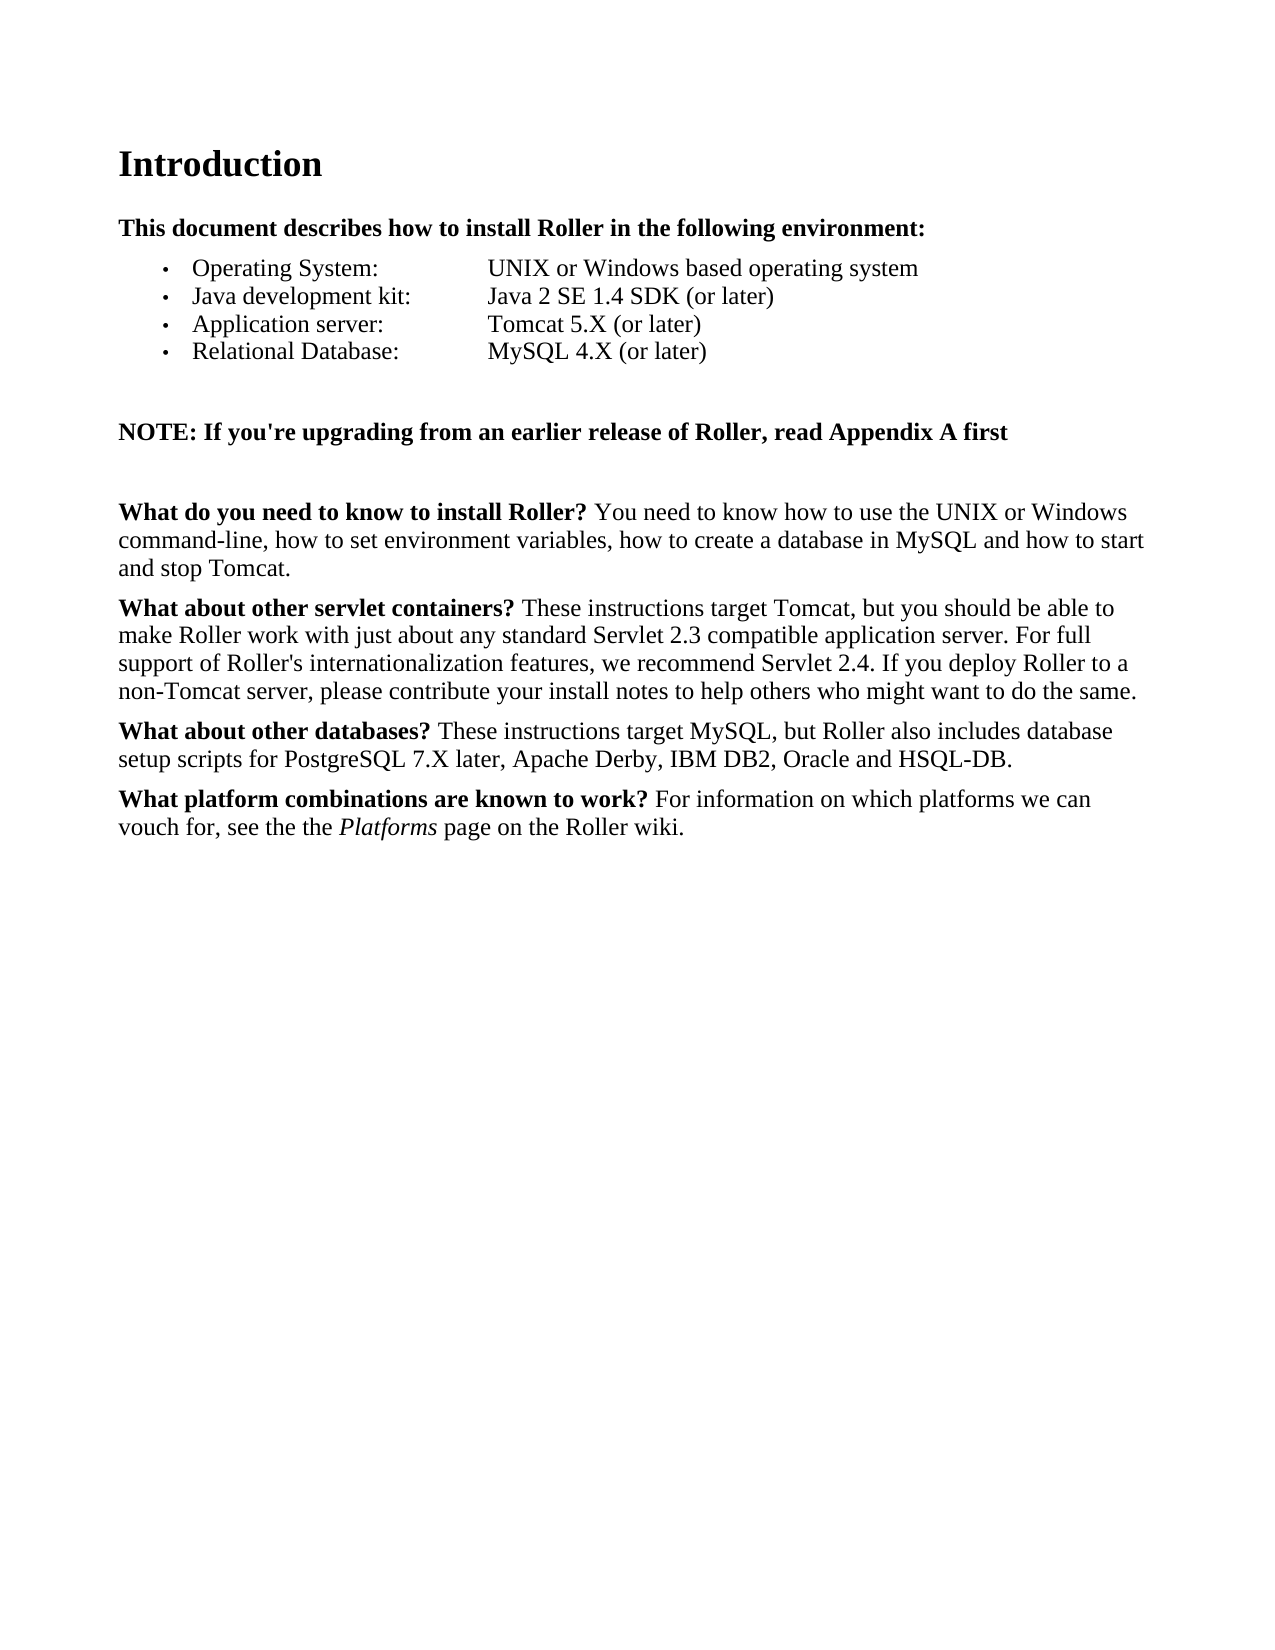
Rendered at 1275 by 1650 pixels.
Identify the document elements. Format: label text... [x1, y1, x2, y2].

list Application server: Tomcat 5.X (or later) [162, 310, 1157, 337]
text What platform combinations are known to work? For information on which platforms we can vouch for, see the the Platforms page on the Roller wiki. [118, 785, 1157, 841]
text What about other servlet containers? These instructions target Tomcat, but you should be able to make Roller work with just about any standard Servlet 2.3 compatible application server. For full support of Roller's internationalization features, we recommend Servlet 2.4. If you deploy Roller to a non-Tomcat server, please contribute your install notes to help others who might want to do the same. [118, 594, 1157, 705]
text What do you need to know to install Roller? You need to know how to use the UNIX or Windows command-line, how to set environment variables, how to create a database in MySQL and how to start and stop Tomcat. [118, 498, 1157, 581]
list Java development kit: Java 2 SE 1.4 SDK (or later) [162, 282, 1157, 310]
list Operating System: UNIX or Windows based operating system [162, 254, 1157, 282]
text What about other databases? These instructions target MySQL, but Roller also includes database setup scripts for PostgreSQL 7.X later, Apache Derby, IBM DB2, Oracle and HSQL-DB. [118, 717, 1157, 773]
subtitle Introduction [118, 143, 1157, 185]
text NOTE: If you're upgrading from an earlier release of Roller, read Appendix A first [118, 418, 1157, 446]
list Relational Database: MySQL 4.X (or later) [162, 337, 1157, 365]
text This document describes how to install Roller in the following environment: [118, 214, 1157, 242]
